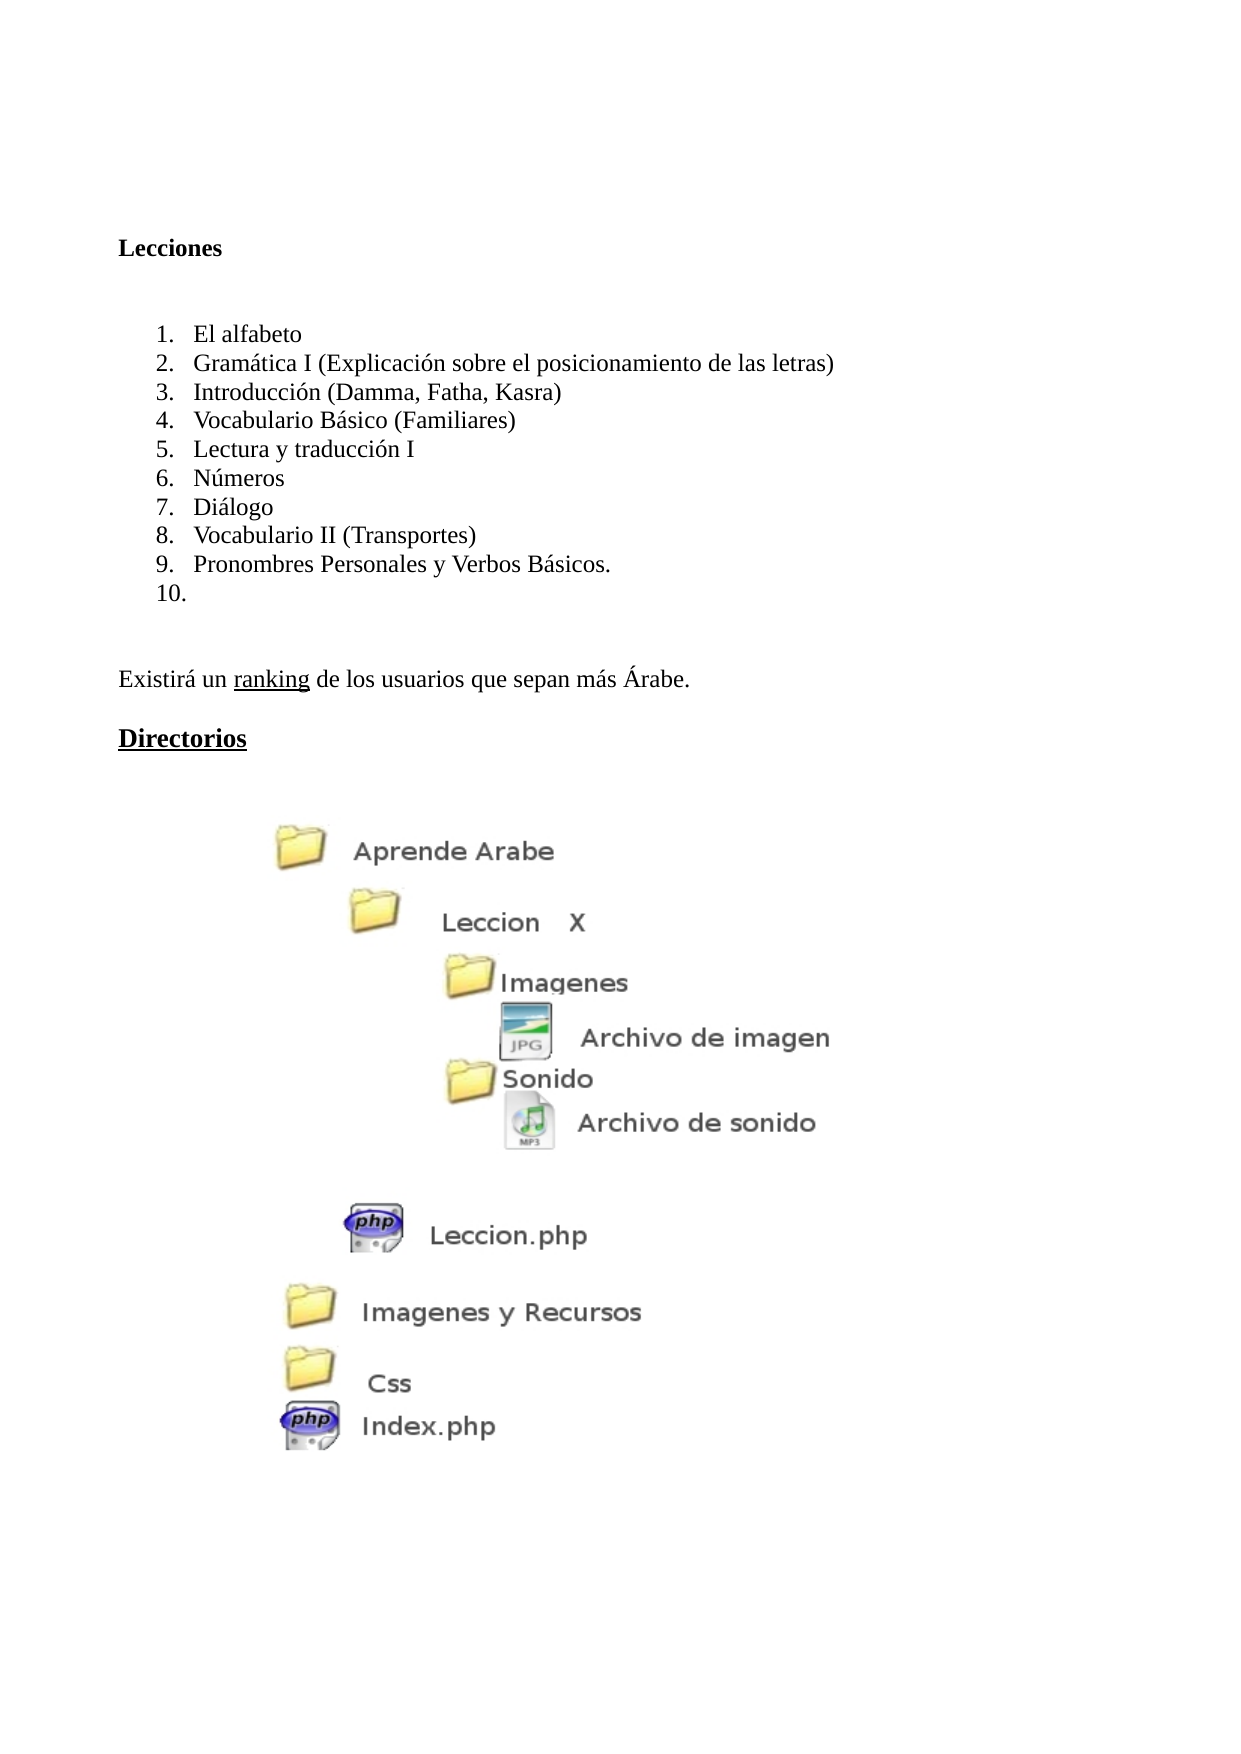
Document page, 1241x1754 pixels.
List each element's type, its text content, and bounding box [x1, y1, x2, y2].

text Lecciones [118, 233, 1122, 262]
list El alfabeto [156, 319, 1122, 348]
list Lectura y traducción I [156, 434, 1122, 463]
list Diálogo [156, 492, 1122, 521]
list Gramática I (Explicación sobre el posicionamiento de las letras) [156, 348, 1122, 377]
picture [244, 815, 996, 1501]
text Existirá un ranking de los usuarios que sepan más Árabe. [118, 664, 1122, 693]
list Pronombres Personales y Verbos Básicos. [156, 549, 1122, 578]
text Directorios [118, 722, 1122, 753]
list Vocabulario II (Transportes) [156, 521, 1122, 549]
list Vocabulario Básico (Familiares) [156, 406, 1122, 434]
list Números [156, 463, 1122, 492]
list Introducción (Damma, Fatha, Kasra) [156, 377, 1122, 406]
